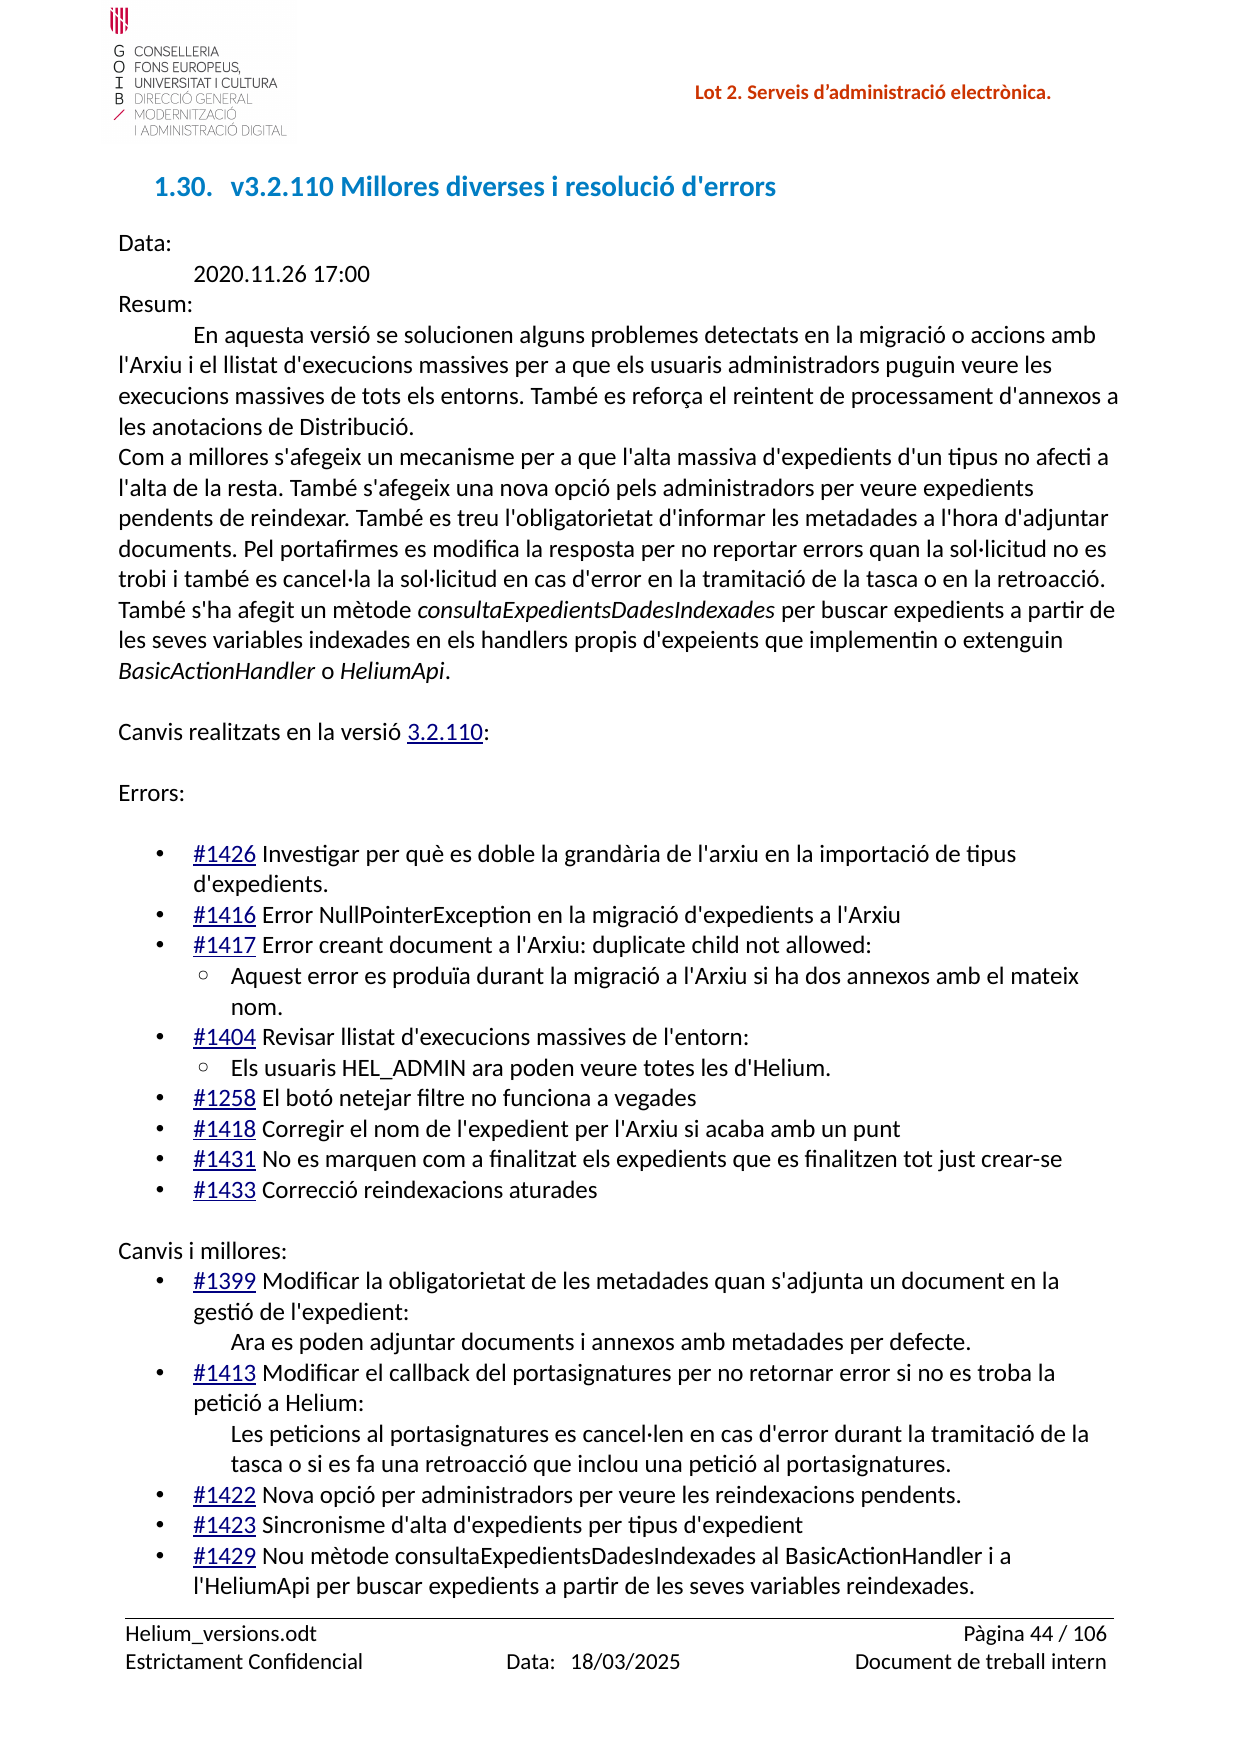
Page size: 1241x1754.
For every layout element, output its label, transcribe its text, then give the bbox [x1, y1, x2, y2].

list #1423 Sincronisme d'alta d'expedients per tipus d'expedient [156, 1509, 1122, 1540]
list #1399 Modificar la obligatorietat de les metadades quan s'adjunta un document en la gestió de l'expedient: [156, 1265, 1122, 1326]
text Canvis realitzats en la versió 3.2.110: [118, 716, 1122, 746]
list #1417 Error creant document a l'Arxiu: duplicate child not allowed: [156, 929, 1122, 960]
text Canvis i millores: [118, 1235, 1122, 1265]
list Els usuaris HEL_ADMIN ara poden veure totes les d'Helium. [193, 1052, 1122, 1082]
list Les peticions al portasignatures es cancel·len en cas d'error durant la tramitació de la tasca o si es fa una retroacció que inclou una petició al portasignatures. [193, 1418, 1122, 1479]
list #1418 Corregir el nom de l'expedient per l'Arxiu si acaba amb un punt [156, 1113, 1122, 1143]
subtitle v3.2.110 Millores diverses i resolució d'errors [153, 168, 1122, 204]
list #1413 Modificar el callback del portasignatures per no retornar error si no es troba la petició a Helium: [156, 1357, 1122, 1418]
list Ara es poden adjuntar documents i annexos amb metadades per defecte. [193, 1326, 1122, 1357]
list #1431 No es marquen com a finalitzat els expedients que es finalitzen tot just crear-se [156, 1143, 1122, 1174]
list Aquest error es produïa durant la migració a l'Arxiu si ha dos annexos amb el mateix nom. [193, 960, 1122, 1021]
text En aquesta versió se solucionen alguns problemes detectats en la migració o accions amb l'Arxiu i el llistat d'execucions massives per a que els usuaris administradors puguin veure les execucions massives de tots els entorns. També es reforça el reintent de processament d'annexos a les anotacions de Distribució. [118, 319, 1122, 441]
list #1426 Investigar per què es doble la grandària de l'arxiu en la importació de tipus d'expedients. [156, 838, 1122, 899]
picture [100, 0, 297, 144]
list #1422 Nova opció per administradors per veure les reindexacions pendents. [156, 1479, 1122, 1509]
text Com a millores s'afegeix un mecanisme per a que l'alta massiva d'expedients d'un tipus no afecti a l'alta de la resta. També s'afegeix una nova opció pels administradors per veure expedients pendents de reindexar. També es treu l'obligatorietat d'informar les metadades a l'hora d'adjuntar documents. Pel portafirmes es modifica la resposta per no reportar errors quan la sol·licitud no es trobi i també es cancel·la la sol·licitud en cas d'error en la tramitació de la tasca o en la retroacció. També s'ha afegit un mètode consultaExpedientsDadesIndexades per buscar expedients a partir de les seves variables indexades en els handlers propis d'expeients que implementin o extenguin BasicActionHandler o HeliumApi. [118, 441, 1122, 685]
text Data: [118, 228, 1122, 258]
list #1404 Revisar llistat d'execucions massives de l'entorn: [156, 1021, 1122, 1052]
list #1429 Nou mètode consultaExpedientsDadesIndexades al BasicActionHandler i a l'HeliumApi per buscar expedients a partir de les seves variables reindexades. [156, 1540, 1122, 1601]
list #1416 Error NullPointerException en la migració d'expedients a l'Arxiu [156, 899, 1122, 929]
list #1258 El botó netejar filtre no funciona a vegades [156, 1082, 1122, 1113]
text Errors: [118, 777, 1122, 807]
text 2020.11.26 17:00 [118, 258, 1122, 289]
list #1433 Correcció reindexacions aturades [156, 1174, 1122, 1204]
text Resum: [118, 289, 1122, 319]
